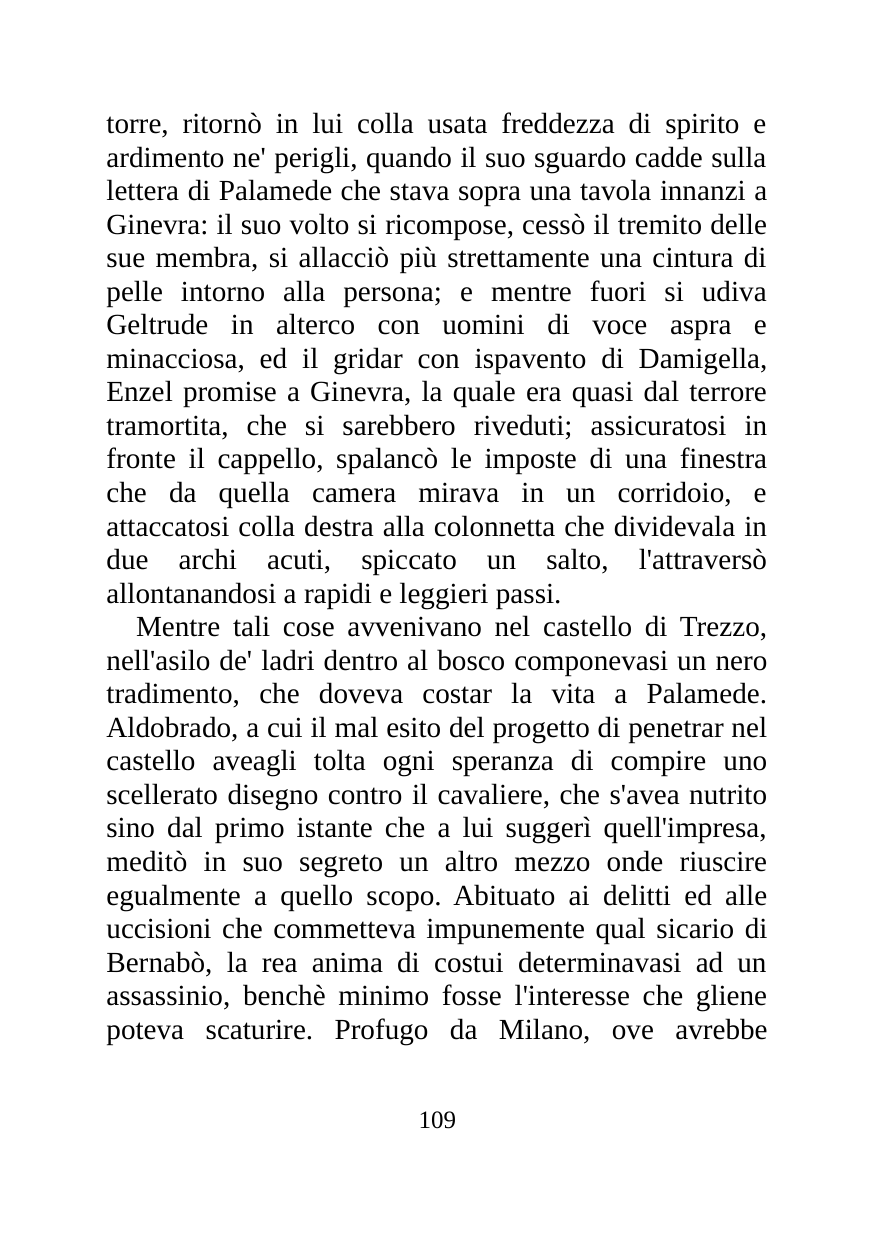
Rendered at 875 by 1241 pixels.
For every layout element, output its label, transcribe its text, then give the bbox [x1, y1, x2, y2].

text Mentre tali cose avvenivano nel castello di Trezzo, nell'asilo de' ladri dentro al bosco componevasi un nero tradimento, che doveva costar la vita a Palamede. Aldobrado, a cui il mal esito del progetto di penetrar nel castello aveagli tolta ogni speranza di compire uno scellerato disegno contro il cavaliere, che s'avea nutrito sino dal primo istante che a lui suggerì quell'impresa, meditò in suo segreto un altro mezzo onde riuscire egualmente a quello scopo. Abituato ai delitti ed alle uccisioni che commetteva impunemente qual sicario di Bernabò, la rea anima di costui determinavasi ad un assassinio, benchè minimo fosse l'interesse che gliene poteva scaturire. Profugo da Milano, ove avrebbe [106, 609, 768, 1045]
text torre, ritornò in lui colla usata freddezza di spirito e ardimento ne' perigli, quando il suo sguardo cadde sulla lettera di Palamede che stava sopra una tavola innanzi a Ginevra: il suo volto si ricompose, cessò il tremito delle sue membra, si allacciò più strettamente una cintura di pelle intorno alla persona; e mentre fuori si udiva Geltrude in alterco con uomini di voce aspra e minacciosa, ed il gridar con ispavento di Damigella, Enzel promise a Ginevra, la quale era quasi dal terrore tramortita, che si sarebbero riveduti; assicuratosi in fronte il cappello, spalancò le imposte di una finestra che da quella camera mirava in un corridoio, e attaccatosi colla destra alla colonnetta che dividevala in due archi acuti, spiccato un salto, l'attraversò allontanandosi a rapidi e leggieri passi. [106, 106, 768, 609]
